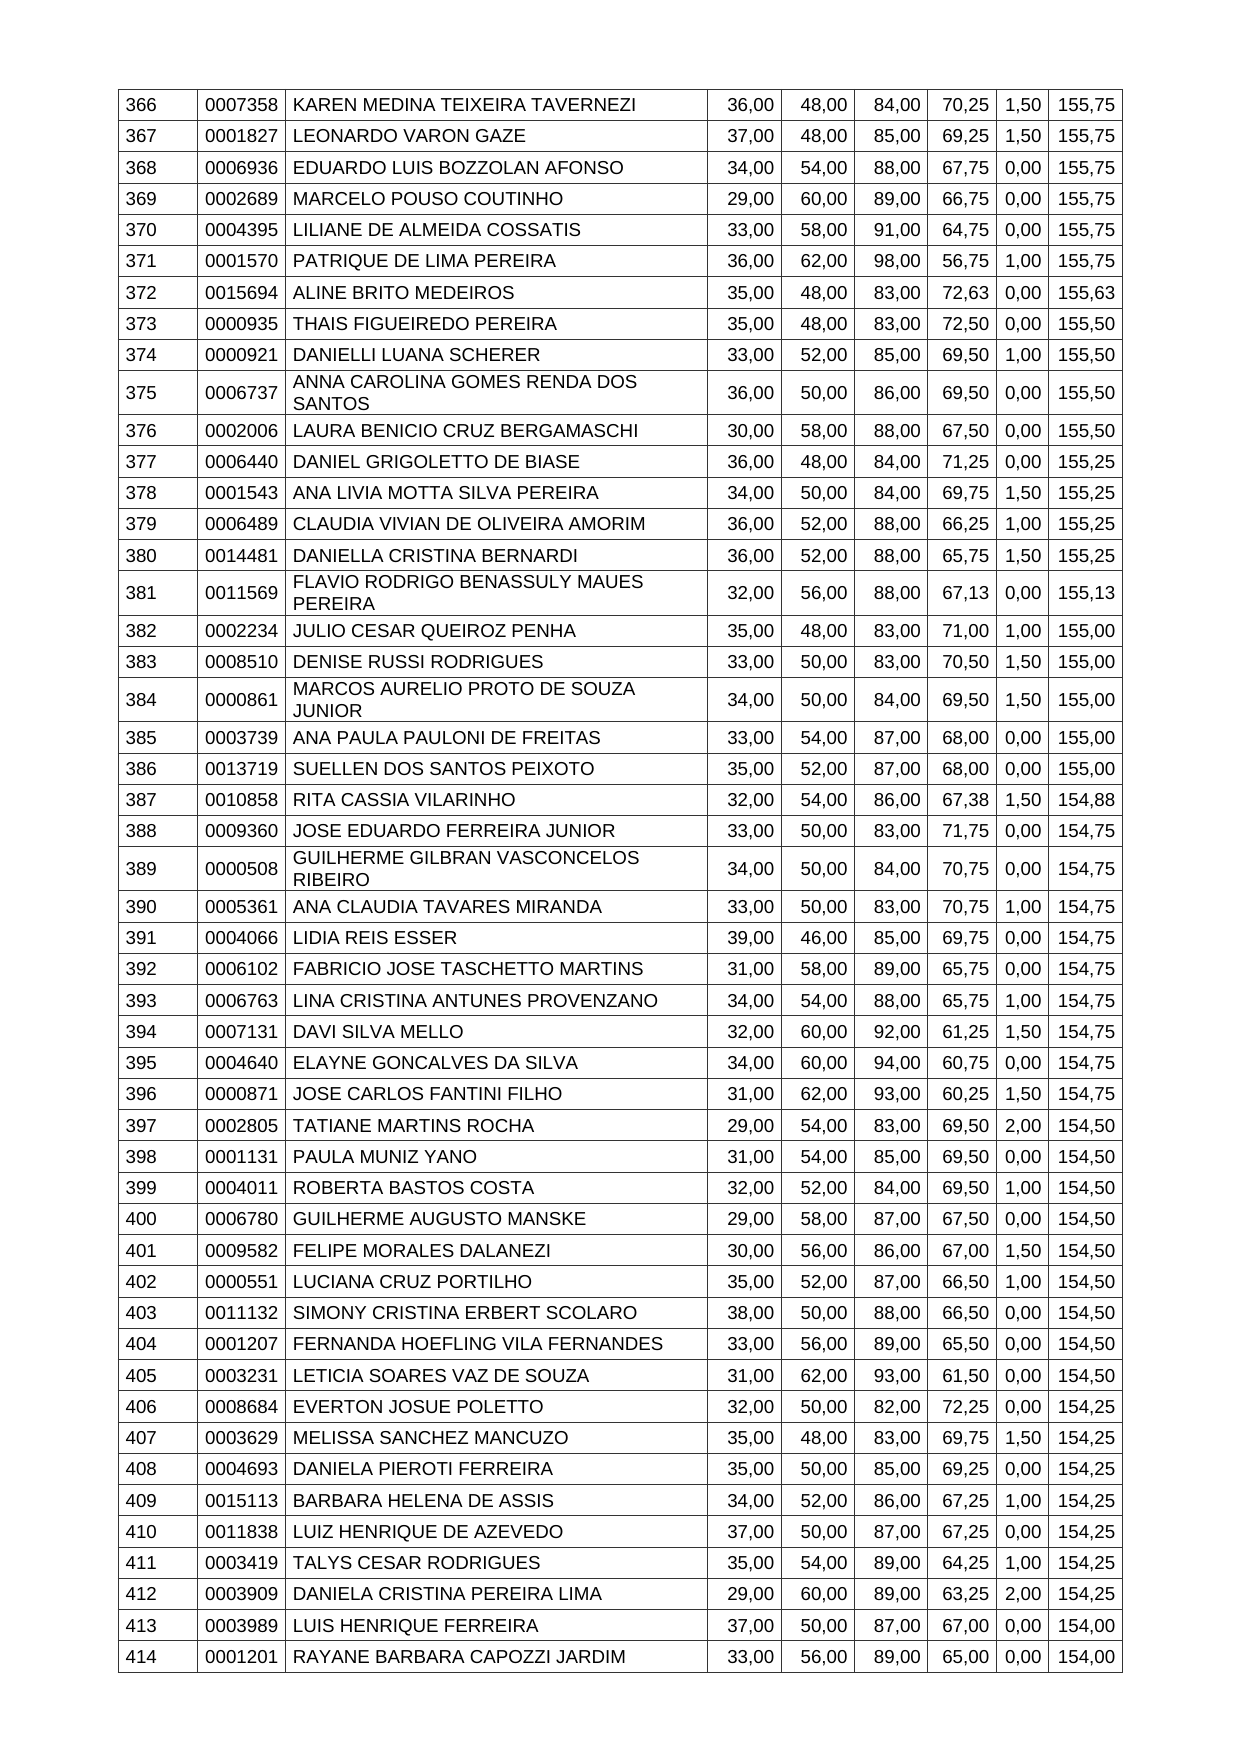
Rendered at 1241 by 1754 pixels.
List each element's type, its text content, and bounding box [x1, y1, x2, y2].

table_cell 67,38 [928, 785, 996, 815]
table_cell 1,50 [997, 121, 1048, 151]
table_cell 72,50 [928, 309, 996, 339]
table_cell 397 [119, 1110, 197, 1140]
table_cell 380 [119, 540, 197, 570]
table_cell GUILHERME AUGUSTO MANSKE [286, 1204, 707, 1234]
table_cell 154,50 [1049, 1329, 1122, 1359]
table_cell 2,00 [997, 1579, 1048, 1609]
table_cell 33,00 [708, 891, 781, 922]
table_cell 52,00 [782, 509, 854, 539]
table_cell 1,50 [997, 90, 1048, 120]
table_cell 0004395 [198, 215, 285, 245]
table_cell LINA CRISTINA ANTUNES PROVENZANO [286, 985, 707, 1015]
table_cell 0,00 [997, 1329, 1048, 1359]
table_cell DANIELA PIEROTI FERREIRA [286, 1454, 707, 1484]
table_cell TATIANE MARTINS ROCHA [286, 1110, 707, 1140]
table_cell LETICIA SOARES VAZ DE SOUZA [286, 1360, 707, 1390]
table_cell 1,50 [997, 540, 1048, 570]
table_cell 85,00 [855, 121, 927, 151]
table_cell 2,00 [997, 1110, 1048, 1140]
table_cell 411 [119, 1548, 197, 1578]
table_cell 86,00 [855, 371, 927, 414]
table_cell 155,50 [1049, 371, 1122, 414]
table_cell 70,75 [928, 891, 996, 922]
table_cell JOSE CARLOS FANTINI FILHO [286, 1079, 707, 1109]
table_cell 0001131 [198, 1141, 285, 1172]
table_cell 0,00 [997, 446, 1048, 477]
table_cell 374 [119, 340, 197, 370]
table_cell 154,75 [1049, 1048, 1122, 1078]
table_cell 385 [119, 722, 197, 752]
table_cell 0001207 [198, 1329, 285, 1359]
table_cell 0000921 [198, 340, 285, 370]
table_cell 0003231 [198, 1360, 285, 1390]
table_cell 0014481 [198, 540, 285, 570]
table_cell 31,00 [708, 1141, 781, 1172]
table_cell 384 [119, 678, 197, 721]
table_cell ANA LIVIA MOTTA SILVA PEREIRA [286, 478, 707, 508]
table_cell 54,00 [782, 1548, 854, 1578]
table_cell 1,50 [997, 647, 1048, 677]
table_cell 0,00 [997, 1048, 1048, 1078]
table_cell 0006102 [198, 954, 285, 984]
table_cell 84,00 [855, 478, 927, 508]
table_cell 60,00 [782, 1016, 854, 1047]
table_cell 67,75 [928, 152, 996, 182]
table_cell 87,00 [855, 1204, 927, 1234]
table_cell 392 [119, 954, 197, 984]
table_cell 62,00 [782, 1360, 854, 1390]
table_cell FERNANDA HOEFLING VILA FERNANDES [286, 1329, 707, 1359]
table_cell 60,00 [782, 184, 854, 214]
table_cell 0,00 [997, 923, 1048, 953]
table_cell 67,13 [928, 571, 996, 614]
table_cell PAULA MUNIZ YANO [286, 1141, 707, 1172]
table_cell 0,00 [997, 816, 1048, 846]
table_cell 52,00 [782, 1173, 854, 1203]
table_cell 48,00 [782, 90, 854, 120]
table_cell 155,25 [1049, 446, 1122, 477]
table_cell 0004066 [198, 923, 285, 953]
table_cell 154,75 [1049, 1016, 1122, 1047]
table_cell 154,50 [1049, 1204, 1122, 1234]
table_cell 36,00 [708, 90, 781, 120]
table_cell 68,00 [928, 722, 996, 752]
table_cell 155,25 [1049, 540, 1122, 570]
table_cell 406 [119, 1391, 197, 1422]
table_cell 373 [119, 309, 197, 339]
table_cell 50,00 [782, 891, 854, 922]
table_cell 29,00 [708, 1204, 781, 1234]
table_cell 50,00 [782, 1298, 854, 1328]
table_cell 0002805 [198, 1110, 285, 1140]
table_cell 36,00 [708, 509, 781, 539]
table_cell LILIANE DE ALMEIDA COSSATIS [286, 215, 707, 245]
table_cell 0003989 [198, 1610, 285, 1640]
table_cell 386 [119, 754, 197, 784]
table_cell 409 [119, 1485, 197, 1515]
table_cell 50,00 [782, 1391, 854, 1422]
table_cell 0002234 [198, 616, 285, 646]
table_cell 56,00 [782, 1329, 854, 1359]
table_cell 34,00 [708, 985, 781, 1015]
table_cell 407 [119, 1423, 197, 1453]
table_cell 69,75 [928, 478, 996, 508]
table_cell 50,00 [782, 678, 854, 721]
table_cell 87,00 [855, 1266, 927, 1297]
table_cell 50,00 [782, 816, 854, 846]
table_cell 0009582 [198, 1235, 285, 1265]
table_cell 391 [119, 923, 197, 953]
table_cell 85,00 [855, 340, 927, 370]
table_cell 154,25 [1049, 1548, 1122, 1578]
table_cell 86,00 [855, 1235, 927, 1265]
table_cell 34,00 [708, 1485, 781, 1515]
table_cell 0,00 [997, 1204, 1048, 1234]
table_cell 0000551 [198, 1266, 285, 1297]
table_cell 408 [119, 1454, 197, 1484]
table_cell ANA CLAUDIA TAVARES MIRANDA [286, 891, 707, 922]
table_cell 1,50 [997, 1423, 1048, 1453]
table_cell 0,00 [997, 847, 1048, 890]
table_cell 378 [119, 478, 197, 508]
table_cell GUILHERME GILBRAN VASCONCELOS RIBEIRO [286, 847, 707, 890]
table_cell 66,25 [928, 509, 996, 539]
table_cell 1,50 [997, 478, 1048, 508]
table_cell 52,00 [782, 1485, 854, 1515]
table_cell LIDIA REIS ESSER [286, 923, 707, 953]
table_cell 1,00 [997, 1485, 1048, 1515]
table_cell 0,00 [997, 1610, 1048, 1640]
table_cell 154,25 [1049, 1454, 1122, 1484]
table_cell 33,00 [708, 816, 781, 846]
table_cell 1,00 [997, 509, 1048, 539]
table_cell 0006763 [198, 985, 285, 1015]
table_cell 56,00 [782, 571, 854, 614]
table_cell 1,00 [997, 891, 1048, 922]
table_cell 67,00 [928, 1610, 996, 1640]
table_cell 69,75 [928, 923, 996, 953]
table_cell 37,00 [708, 1610, 781, 1640]
table_cell 1,00 [997, 246, 1048, 276]
table_cell 50,00 [782, 847, 854, 890]
table_cell DAVI SILVA MELLO [286, 1016, 707, 1047]
table_cell 155,75 [1049, 152, 1122, 182]
table_cell 1,00 [997, 340, 1048, 370]
table_cell 56,00 [782, 1641, 854, 1672]
table_cell BARBARA HELENA DE ASSIS [286, 1485, 707, 1515]
table_cell 1,00 [997, 1173, 1048, 1203]
table_cell MARCELO POUSO COUTINHO [286, 184, 707, 214]
table_cell 88,00 [855, 509, 927, 539]
table_cell 0000861 [198, 678, 285, 721]
table_cell 0009360 [198, 816, 285, 846]
table_cell TALYS CESAR RODRIGUES [286, 1548, 707, 1578]
table_cell 0011569 [198, 571, 285, 614]
table_cell 0006737 [198, 371, 285, 414]
table_cell 0008510 [198, 647, 285, 677]
table_cell 50,00 [782, 1454, 854, 1484]
table_cell 32,00 [708, 1173, 781, 1203]
table_cell 0011132 [198, 1298, 285, 1328]
table_cell 155,00 [1049, 616, 1122, 646]
table_cell 83,00 [855, 891, 927, 922]
table_cell 387 [119, 785, 197, 815]
table_cell 377 [119, 446, 197, 477]
table_cell 52,00 [782, 754, 854, 784]
table_cell PATRIQUE DE LIMA PEREIRA [286, 246, 707, 276]
table_cell 67,50 [928, 415, 996, 445]
table_cell ROBERTA BASTOS COSTA [286, 1173, 707, 1203]
table_cell 69,50 [928, 371, 996, 414]
table_cell 70,25 [928, 90, 996, 120]
table_cell DANIELA CRISTINA PEREIRA LIMA [286, 1579, 707, 1609]
table_cell 82,00 [855, 1391, 927, 1422]
table_cell 35,00 [708, 1423, 781, 1453]
table_cell 83,00 [855, 616, 927, 646]
table_cell 155,75 [1049, 121, 1122, 151]
table_cell 1,50 [997, 678, 1048, 721]
table_cell LEONARDO VARON GAZE [286, 121, 707, 151]
table_cell 33,00 [708, 340, 781, 370]
table_cell 399 [119, 1173, 197, 1203]
table_cell 396 [119, 1079, 197, 1109]
table_cell 52,00 [782, 340, 854, 370]
table_cell 398 [119, 1141, 197, 1172]
table_cell 379 [119, 509, 197, 539]
table_cell 154,25 [1049, 1391, 1122, 1422]
table_cell 0013719 [198, 754, 285, 784]
table_cell 155,13 [1049, 571, 1122, 614]
table_cell 67,25 [928, 1485, 996, 1515]
table_cell 0005361 [198, 891, 285, 922]
table_cell 61,50 [928, 1360, 996, 1390]
table_cell 84,00 [855, 446, 927, 477]
table_cell 0004640 [198, 1048, 285, 1078]
table_cell 0,00 [997, 215, 1048, 245]
table_cell 87,00 [855, 1610, 927, 1640]
table_cell 30,00 [708, 1235, 781, 1265]
table_cell 62,00 [782, 246, 854, 276]
table_cell 32,00 [708, 571, 781, 614]
table_cell 87,00 [855, 722, 927, 752]
table_cell 30,00 [708, 415, 781, 445]
table_cell 68,00 [928, 754, 996, 784]
table_cell 54,00 [782, 152, 854, 182]
table_cell 0,00 [997, 309, 1048, 339]
table_cell 154,50 [1049, 1141, 1122, 1172]
table_cell 70,75 [928, 847, 996, 890]
table_cell 67,25 [928, 1516, 996, 1547]
table_cell 88,00 [855, 540, 927, 570]
table_cell 1,50 [997, 1079, 1048, 1109]
table_cell 0003629 [198, 1423, 285, 1453]
table_cell 88,00 [855, 985, 927, 1015]
table_cell 83,00 [855, 1423, 927, 1453]
table_cell LUIZ HENRIQUE DE AZEVEDO [286, 1516, 707, 1547]
table_cell FLAVIO RODRIGO BENASSULY MAUES PEREIRA [286, 571, 707, 614]
table_cell 367 [119, 121, 197, 151]
table_cell 32,00 [708, 1016, 781, 1047]
table_cell 0004693 [198, 1454, 285, 1484]
table_cell 155,50 [1049, 340, 1122, 370]
table_cell 93,00 [855, 1079, 927, 1109]
table_cell 36,00 [708, 446, 781, 477]
table_cell 63,25 [928, 1579, 996, 1609]
table_cell 62,00 [782, 1079, 854, 1109]
table_cell 87,00 [855, 754, 927, 784]
table_cell 66,50 [928, 1298, 996, 1328]
table_cell 37,00 [708, 121, 781, 151]
table_cell 155,50 [1049, 415, 1122, 445]
table_cell 0006780 [198, 1204, 285, 1234]
table_cell 37,00 [708, 1516, 781, 1547]
table_cell 67,50 [928, 1204, 996, 1234]
table_cell 35,00 [708, 616, 781, 646]
table_cell 0001543 [198, 478, 285, 508]
table_cell DANIELLA CRISTINA BERNARDI [286, 540, 707, 570]
table_cell 93,00 [855, 1360, 927, 1390]
table_cell 58,00 [782, 1204, 854, 1234]
table_cell 412 [119, 1579, 197, 1609]
table_cell 34,00 [708, 847, 781, 890]
table_cell 154,75 [1049, 954, 1122, 984]
table_cell 87,00 [855, 1516, 927, 1547]
table_cell 29,00 [708, 1579, 781, 1609]
table_cell 155,00 [1049, 678, 1122, 721]
table_cell DANIELLI LUANA SCHERER [286, 340, 707, 370]
table_cell 154,25 [1049, 1423, 1122, 1453]
table_cell 154,88 [1049, 785, 1122, 815]
table_cell 394 [119, 1016, 197, 1047]
table_cell LAURA BENICIO CRUZ BERGAMASCHI [286, 415, 707, 445]
table_cell 0,00 [997, 415, 1048, 445]
table_cell 72,25 [928, 1391, 996, 1422]
table_cell 154,50 [1049, 1235, 1122, 1265]
table_cell 85,00 [855, 1454, 927, 1484]
table_cell 0,00 [997, 152, 1048, 182]
table_cell 0000508 [198, 847, 285, 890]
table_cell MARCOS AURELIO PROTO DE SOUZA JUNIOR [286, 678, 707, 721]
table_cell 65,75 [928, 954, 996, 984]
table_cell 69,50 [928, 1141, 996, 1172]
table_cell 366 [119, 90, 197, 120]
table_cell 1,50 [997, 1235, 1048, 1265]
table_cell 88,00 [855, 1298, 927, 1328]
table_cell 84,00 [855, 90, 927, 120]
table_cell SUELLEN DOS SANTOS PEIXOTO [286, 754, 707, 784]
table_cell 31,00 [708, 954, 781, 984]
table_cell 155,25 [1049, 509, 1122, 539]
table_cell 48,00 [782, 121, 854, 151]
table_cell ALINE BRITO MEDEIROS [286, 277, 707, 307]
table_cell 89,00 [855, 1329, 927, 1359]
table_cell 413 [119, 1610, 197, 1640]
table_cell 0,00 [997, 371, 1048, 414]
table_cell 154,25 [1049, 1485, 1122, 1515]
table_cell 0007131 [198, 1016, 285, 1047]
table_cell 371 [119, 246, 197, 276]
table_cell 155,25 [1049, 478, 1122, 508]
table_cell 376 [119, 415, 197, 445]
table_cell 400 [119, 1204, 197, 1234]
table_cell 154,00 [1049, 1641, 1122, 1672]
table_cell 395 [119, 1048, 197, 1078]
table_cell 372 [119, 277, 197, 307]
table_cell 154,25 [1049, 1516, 1122, 1547]
table_cell CLAUDIA VIVIAN DE OLIVEIRA AMORIM [286, 509, 707, 539]
table_cell 89,00 [855, 954, 927, 984]
table_cell 390 [119, 891, 197, 922]
table_cell 155,00 [1049, 722, 1122, 752]
table_cell 71,00 [928, 616, 996, 646]
table_cell 389 [119, 847, 197, 890]
table_cell 67,00 [928, 1235, 996, 1265]
table_cell 48,00 [782, 616, 854, 646]
table_cell ELAYNE GONCALVES DA SILVA [286, 1048, 707, 1078]
table_cell 154,50 [1049, 1298, 1122, 1328]
table_cell 154,75 [1049, 816, 1122, 846]
table_cell 0,00 [997, 1298, 1048, 1328]
table_cell 0,00 [997, 1391, 1048, 1422]
table_cell 38,00 [708, 1298, 781, 1328]
table_cell 54,00 [782, 985, 854, 1015]
table_cell 48,00 [782, 446, 854, 477]
table_cell 83,00 [855, 309, 927, 339]
table_cell 0,00 [997, 1454, 1048, 1484]
table_cell SIMONY CRISTINA ERBERT SCOLARO [286, 1298, 707, 1328]
table_cell 64,75 [928, 215, 996, 245]
table_cell EVERTON JOSUE POLETTO [286, 1391, 707, 1422]
table_cell 0,00 [997, 1641, 1048, 1672]
table_cell 88,00 [855, 152, 927, 182]
table_cell 60,00 [782, 1579, 854, 1609]
table_cell 0010858 [198, 785, 285, 815]
table_cell 66,50 [928, 1266, 996, 1297]
table_cell 0003419 [198, 1548, 285, 1578]
table_cell 0,00 [997, 571, 1048, 614]
table_cell 70,50 [928, 647, 996, 677]
table_cell 0006936 [198, 152, 285, 182]
table_cell 56,75 [928, 246, 996, 276]
table_cell LUCIANA CRUZ PORTILHO [286, 1266, 707, 1297]
table_cell 71,25 [928, 446, 996, 477]
table_cell 31,00 [708, 1360, 781, 1390]
table_cell 48,00 [782, 309, 854, 339]
table_cell 410 [119, 1516, 197, 1547]
table_cell 0,00 [997, 1360, 1048, 1390]
table_cell 48,00 [782, 1423, 854, 1453]
table_cell 65,75 [928, 985, 996, 1015]
table_cell 58,00 [782, 415, 854, 445]
table_cell 34,00 [708, 678, 781, 721]
table_cell 61,25 [928, 1016, 996, 1047]
table_cell RAYANE BARBARA CAPOZZI JARDIM [286, 1641, 707, 1672]
table_cell 84,00 [855, 678, 927, 721]
table_cell 60,00 [782, 1048, 854, 1078]
table_cell MELISSA SANCHEZ MANCUZO [286, 1423, 707, 1453]
table_cell DANIEL GRIGOLETTO DE BIASE [286, 446, 707, 477]
table_cell 54,00 [782, 1110, 854, 1140]
table_cell 54,00 [782, 1141, 854, 1172]
table_cell 34,00 [708, 1048, 781, 1078]
table_cell 0004011 [198, 1173, 285, 1203]
table_cell LUIS HENRIQUE FERREIRA [286, 1610, 707, 1640]
table_cell 35,00 [708, 1454, 781, 1484]
table_cell 52,00 [782, 1266, 854, 1297]
table_cell 46,00 [782, 923, 854, 953]
table_cell 155,75 [1049, 215, 1122, 245]
table_cell 33,00 [708, 1329, 781, 1359]
table_cell 33,00 [708, 722, 781, 752]
table_cell 32,00 [708, 1391, 781, 1422]
table_cell 0011838 [198, 1516, 285, 1547]
table_cell 0006489 [198, 509, 285, 539]
table_cell 154,50 [1049, 1110, 1122, 1140]
table_cell 0015113 [198, 1485, 285, 1515]
table_cell 0,00 [997, 954, 1048, 984]
table_cell 375 [119, 371, 197, 414]
table_cell 0007358 [198, 90, 285, 120]
table_cell 89,00 [855, 1579, 927, 1609]
table_cell 69,50 [928, 678, 996, 721]
table_cell JOSE EDUARDO FERREIRA JUNIOR [286, 816, 707, 846]
table_cell 393 [119, 985, 197, 1015]
table_cell 154,75 [1049, 847, 1122, 890]
table_cell 0000871 [198, 1079, 285, 1109]
table_cell 85,00 [855, 1141, 927, 1172]
table_cell 0006440 [198, 446, 285, 477]
table_cell 34,00 [708, 152, 781, 182]
table_cell 155,50 [1049, 309, 1122, 339]
table_cell 155,00 [1049, 754, 1122, 784]
table_cell 388 [119, 816, 197, 846]
table_cell 31,00 [708, 1079, 781, 1109]
table_cell 33,00 [708, 1641, 781, 1672]
table_cell 83,00 [855, 816, 927, 846]
table_cell 402 [119, 1266, 197, 1297]
table_cell 404 [119, 1329, 197, 1359]
table_cell 0,00 [997, 277, 1048, 307]
table_cell 1,00 [997, 1266, 1048, 1297]
table_cell 0000935 [198, 309, 285, 339]
table_cell 69,50 [928, 340, 996, 370]
table_cell 155,75 [1049, 184, 1122, 214]
table_cell 35,00 [708, 309, 781, 339]
table_cell FABRICIO JOSE TASCHETTO MARTINS [286, 954, 707, 984]
table_cell 0015694 [198, 277, 285, 307]
table_cell 32,00 [708, 785, 781, 815]
table_cell 92,00 [855, 1016, 927, 1047]
table_cell 0,00 [997, 722, 1048, 752]
table_cell 155,75 [1049, 246, 1122, 276]
table_cell 381 [119, 571, 197, 614]
table_cell 0001201 [198, 1641, 285, 1672]
table_cell RITA CASSIA VILARINHO [286, 785, 707, 815]
table_cell 69,25 [928, 1454, 996, 1484]
table_cell 35,00 [708, 1548, 781, 1578]
table_cell 1,00 [997, 985, 1048, 1015]
table_cell JULIO CESAR QUEIROZ PENHA [286, 616, 707, 646]
table_cell 86,00 [855, 1485, 927, 1515]
table_cell 1,50 [997, 1016, 1048, 1047]
table_cell 50,00 [782, 1610, 854, 1640]
table_cell 154,75 [1049, 1079, 1122, 1109]
table_cell 0,00 [997, 1141, 1048, 1172]
table_cell 414 [119, 1641, 197, 1672]
table_cell 50,00 [782, 647, 854, 677]
table_cell 84,00 [855, 1173, 927, 1203]
table_cell 50,00 [782, 1516, 854, 1547]
table_cell 83,00 [855, 277, 927, 307]
table_cell 52,00 [782, 540, 854, 570]
table_cell 48,00 [782, 277, 854, 307]
table_cell 154,50 [1049, 1360, 1122, 1390]
table_cell 58,00 [782, 215, 854, 245]
table_cell 85,00 [855, 923, 927, 953]
table_cell 72,63 [928, 277, 996, 307]
table_cell 66,75 [928, 184, 996, 214]
table_cell 154,75 [1049, 891, 1122, 922]
table_cell 65,75 [928, 540, 996, 570]
table_cell 69,50 [928, 1173, 996, 1203]
table_cell 0008684 [198, 1391, 285, 1422]
table_cell 1,00 [997, 616, 1048, 646]
table_cell 54,00 [782, 722, 854, 752]
table_cell 155,75 [1049, 90, 1122, 120]
table_cell 0,00 [997, 1516, 1048, 1547]
table_cell 154,75 [1049, 985, 1122, 1015]
table_cell 35,00 [708, 277, 781, 307]
table_cell 69,25 [928, 121, 996, 151]
table_cell 88,00 [855, 571, 927, 614]
table_cell 69,75 [928, 1423, 996, 1453]
table_cell 154,75 [1049, 923, 1122, 953]
table_cell 155,00 [1049, 647, 1122, 677]
table_cell 83,00 [855, 1110, 927, 1140]
table_cell 91,00 [855, 215, 927, 245]
table_cell FELIPE MORALES DALANEZI [286, 1235, 707, 1265]
table_cell 60,25 [928, 1079, 996, 1109]
table_cell 83,00 [855, 647, 927, 677]
table_cell 154,50 [1049, 1173, 1122, 1203]
table_cell 370 [119, 215, 197, 245]
table_cell 36,00 [708, 246, 781, 276]
table_cell 50,00 [782, 371, 854, 414]
table_cell 34,00 [708, 478, 781, 508]
table_cell 0002689 [198, 184, 285, 214]
table_cell 382 [119, 616, 197, 646]
table_cell 0003909 [198, 1579, 285, 1609]
table_cell 89,00 [855, 1641, 927, 1672]
table_cell 58,00 [782, 954, 854, 984]
table_cell 56,00 [782, 1235, 854, 1265]
table_cell 84,00 [855, 847, 927, 890]
table_cell 54,00 [782, 785, 854, 815]
table_cell 405 [119, 1360, 197, 1390]
table_cell 0001827 [198, 121, 285, 151]
table_cell 383 [119, 647, 197, 677]
table_cell 65,50 [928, 1329, 996, 1359]
table_cell 39,00 [708, 923, 781, 953]
table_cell 71,75 [928, 816, 996, 846]
table_cell 98,00 [855, 246, 927, 276]
table_cell 89,00 [855, 184, 927, 214]
table_cell 368 [119, 152, 197, 182]
table_cell 33,00 [708, 215, 781, 245]
table_cell 0,00 [997, 754, 1048, 784]
table_cell 154,00 [1049, 1610, 1122, 1640]
table_cell 154,50 [1049, 1266, 1122, 1297]
table_cell 0001570 [198, 246, 285, 276]
table_cell 69,50 [928, 1110, 996, 1140]
table_cell 403 [119, 1298, 197, 1328]
table_cell 0002006 [198, 415, 285, 445]
table_cell 65,00 [928, 1641, 996, 1672]
table_cell 50,00 [782, 478, 854, 508]
table_cell 0003739 [198, 722, 285, 752]
table_cell 36,00 [708, 371, 781, 414]
table_cell ANNA CAROLINA GOMES RENDA DOS SANTOS [286, 371, 707, 414]
table_cell 401 [119, 1235, 197, 1265]
table_cell 29,00 [708, 1110, 781, 1140]
table_cell 155,63 [1049, 277, 1122, 307]
table_cell ANA PAULA PAULONI DE FREITAS [286, 722, 707, 752]
table_cell 60,75 [928, 1048, 996, 1078]
table_cell 89,00 [855, 1548, 927, 1578]
table_cell 1,50 [997, 785, 1048, 815]
table_cell 369 [119, 184, 197, 214]
table_cell 36,00 [708, 540, 781, 570]
table_cell 88,00 [855, 415, 927, 445]
table_cell DENISE RUSSI RODRIGUES [286, 647, 707, 677]
table_cell 64,25 [928, 1548, 996, 1578]
table_cell 154,25 [1049, 1579, 1122, 1609]
table_cell 86,00 [855, 785, 927, 815]
table_cell 29,00 [708, 184, 781, 214]
table_cell EDUARDO LUIS BOZZOLAN AFONSO [286, 152, 707, 182]
table_cell 35,00 [708, 1266, 781, 1297]
table_cell 33,00 [708, 647, 781, 677]
table_cell 35,00 [708, 754, 781, 784]
table_cell 0,00 [997, 184, 1048, 214]
table_cell THAIS FIGUEIREDO PEREIRA [286, 309, 707, 339]
table_cell 1,00 [997, 1548, 1048, 1578]
table_cell KAREN MEDINA TEIXEIRA TAVERNEZI [286, 90, 707, 120]
table_cell 94,00 [855, 1048, 927, 1078]
